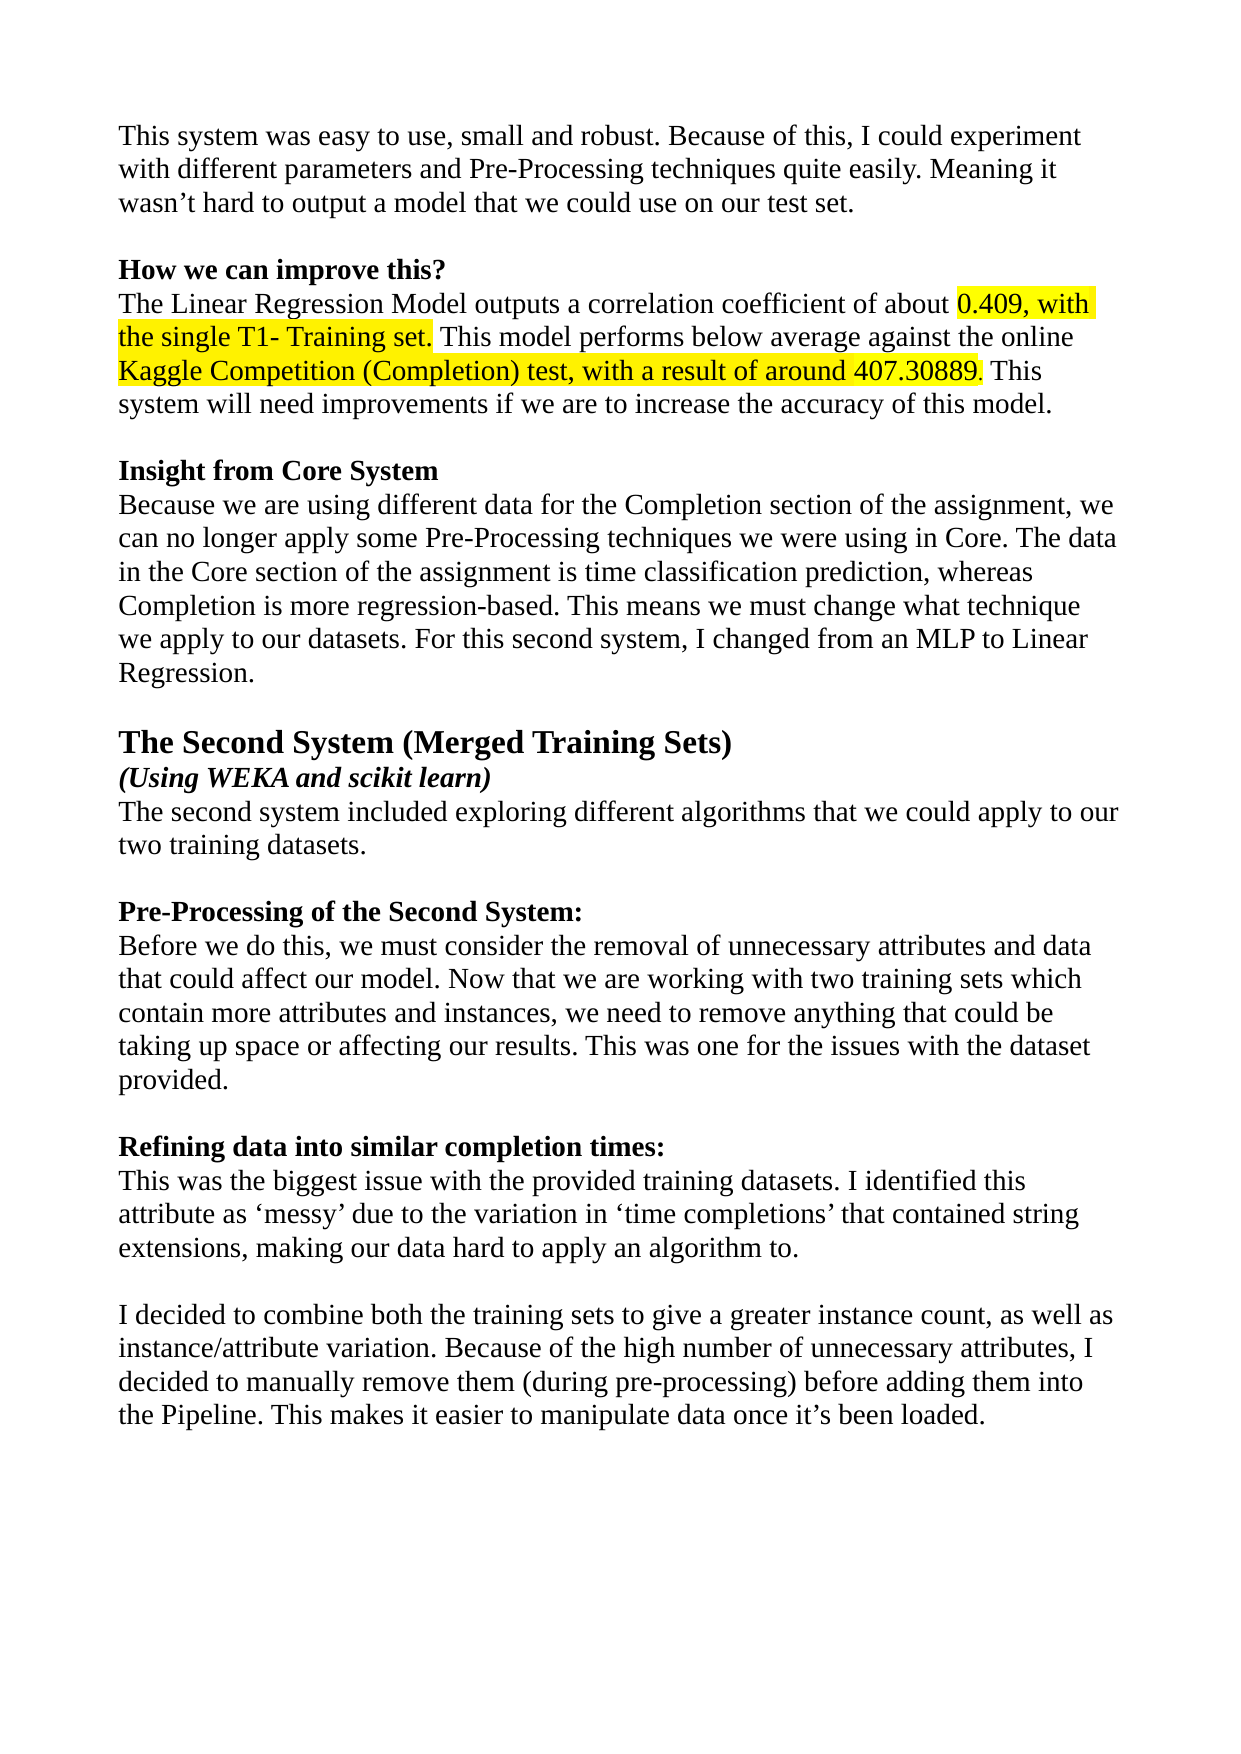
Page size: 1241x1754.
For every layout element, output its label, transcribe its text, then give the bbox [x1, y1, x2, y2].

text Refining data into similar completion times: [118, 1129, 1122, 1163]
text The second system included exploring different algorithms that we could apply to our two training datasets. [118, 794, 1122, 861]
text This system was easy to use, small and robust. Because of this, I could experiment with different parameters and Pre-Processing techniques quite easily. Meaning it wasn’t hard to output a model that we could use on our test set. [118, 118, 1122, 219]
text The Second System (Merged Training Sets) [118, 722, 1122, 760]
text I decided to combine both the training sets to give a greater instance count, as well as instance/attribute variation. Because of the high number of unnecessary attributes, I decided to manually remove them (during pre-processing) before adding them into the Pipeline. This makes it easier to manipulate data once it’s been loaded. [118, 1297, 1122, 1431]
text Pre-Processing of the Second System: [118, 894, 1122, 928]
text Insight from Core System [118, 453, 1122, 487]
text (Using WEKA and scikit learn) [118, 760, 1122, 794]
text The Linear Regression Model outputs a correlation coefficient of about 0.409, with the single T1- Training set. This model performs below average against the online Kaggle Competition (Completion) test, with a result of around 407.30889. This system will need improvements if we are to increase the accuracy of this model. [118, 286, 1122, 420]
text How we can improve this? [118, 252, 1122, 286]
text Because we are using different data for the Completion section of the assignment, we can no longer apply some Pre-Processing techniques we were using in Core. The data in the Core section of the assignment is time classification prediction, whereas Completion is more regression-based. This means we must change what technique we apply to our datasets. For this second system, I changed from an MLP to Linear Regression. [118, 487, 1122, 688]
text Before we do this, we must consider the removal of unnecessary attributes and data that could affect our model. Now that we are working with two training sets which contain more attributes and instances, we need to remove anything that could be taking up space or affecting our results. This was one for the issues with the dataset provided. [118, 928, 1122, 1096]
text This was the biggest issue with the provided training datasets. I identified this attribute as ‘messy’ due to the variation in ‘time completions’ that contained string extensions, making our data hard to apply an algorithm to. [118, 1163, 1122, 1263]
